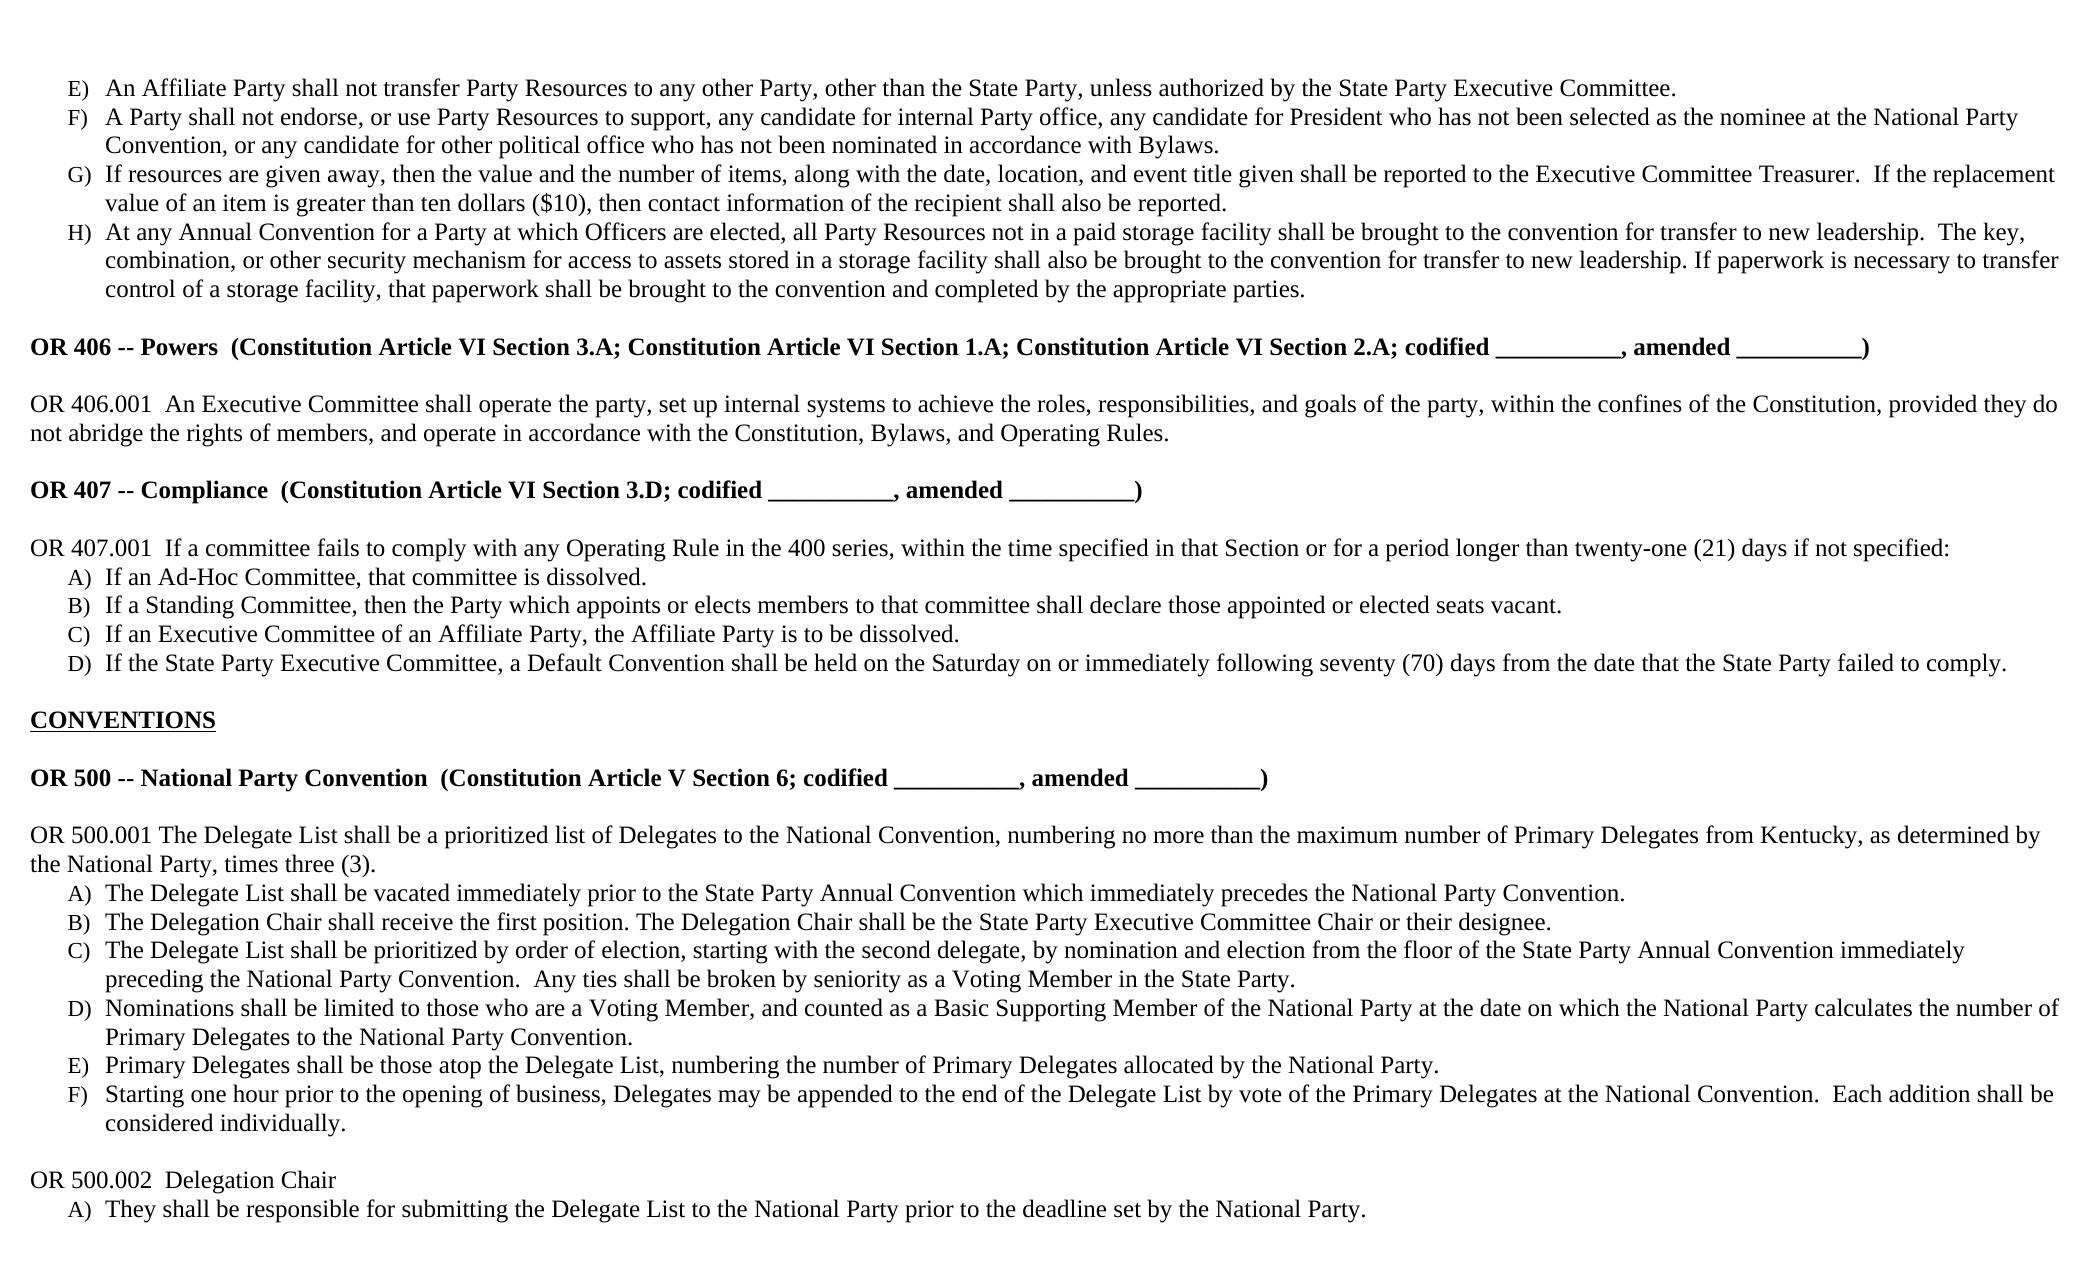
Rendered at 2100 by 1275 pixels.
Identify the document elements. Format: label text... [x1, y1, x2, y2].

text OR 407.001 If a committee fails to comply with any Operating Rule in the 400 series, within the time specified in that Section or for a period longer than twenty-one (21) days if not specified: [30, 533, 2070, 562]
list If a Standing Committee, then the Party which appoints or elects members to that committee shall declare those appointed or elected seats vacant. [67, 591, 2070, 619]
list Starting one hour prior to the opening of business, Delegates may be appended to the end of the Delegate List by vote of the Primary Delegates at the National Convention. Each addition shall be considered individually. [67, 1079, 2070, 1137]
list The Delegate List shall be vacated immediately prior to the State Party Annual Convention which immediately precedes the National Party Convention. [67, 878, 2070, 907]
text OR 406.001 An Executive Committee shall operate the party, set up internal systems to achieve the roles, responsibilities, and goals of the party, within the confines of the Constitution, provided they do not abridge the rights of members, and operate in accordance with the Constitution, Bylaws, and Operating Rules. [30, 389, 2070, 447]
text OR 406 -- Powers (Constitution Article VI Section 3.A; Constitution Article VI Section 1.A; Constitution Article VI Section 2.A; codified __________, amended __________) [30, 332, 2070, 361]
list A Party shall not endorse, or use Party Resources to support, any candidate for internal Party office, any candidate for President who has not been selected as the nominee at the National Party Convention, or any candidate for other political office who has not been nominated in accordance with Bylaws. [67, 102, 2070, 159]
list The Delegate List shall be prioritized by order of election, starting with the second delegate, by nomination and election from the floor of the State Party Annual Convention immediately preceding the National Party Convention. Any ties shall be broken by seniority as a Voting Member in the State Party. [67, 936, 2070, 993]
list Primary Delegates shall be those atop the Delegate List, numbering the number of Primary Delegates allocated by the National Party. [67, 1051, 2070, 1079]
list Nominations shall be limited to those who are a Voting Member, and counted as a Basic Supporting Member of the National Party at the date on which the National Party calculates the number of Primary Delegates to the National Party Convention. [67, 993, 2070, 1051]
list If an Executive Committee of an Affiliate Party, the Affiliate Party is to be dissolved. [67, 619, 2070, 648]
list If resources are given away, then the value and the number of items, along with the date, location, and event title given shall be reported to the Executive Committee Treasurer. If the replacement value of an item is greater than ten dollars ($10), then contact information of the recipient shall also be reported. [67, 159, 2070, 217]
text OR 407 -- Compliance (Constitution Article VI Section 3.D; codified __________, amended __________) [30, 476, 2070, 504]
text OR 500.001 The Delegate List shall be a prioritized list of Delegates to the National Convention, numbering no more than the maximum number of Primary Delegates from Kentucky, as determined by the National Party, times three (3). [30, 792, 2070, 878]
list At any Annual Convention for a Party at which Officers are elected, all Party Resources not in a paid storage facility shall be brought to the convention for transfer to new leadership. The key, combination, or other security mechanism for access to assets stored in a storage facility shall also be brought to the convention for transfer to new leadership. If paperwork is necessary to transfer control of a storage facility, that paperwork shall be brought to the convention and completed by the appropriate parties. [67, 217, 2070, 303]
list The Delegation Chair shall receive the first position. The Delegation Chair shall be the State Party Executive Committee Chair or their designee. [67, 907, 2070, 936]
text OR 500.002 Delegation Chair [30, 1166, 2070, 1194]
list They shall be responsible for submitting the Delegate List to the National Party prior to the deadline set by the National Party. [67, 1194, 2070, 1223]
list An Affiliate Party shall not transfer Party Resources to any other Party, other than the State Party, unless authorized by the State Party Executive Committee. [67, 73, 2070, 102]
list If an Ad-Hoc Committee, that committee is dissolved. [67, 562, 2070, 591]
text CONVENTIONS [30, 706, 2070, 734]
text OR 500 -- National Party Convention (Constitution Article V Section 6; codified __________, amended __________) [30, 763, 2070, 792]
list If the State Party Executive Committee, a Default Convention shall be held on the Saturday on or immediately following seventy (70) days from the date that the State Party failed to comply. [67, 648, 2070, 677]
